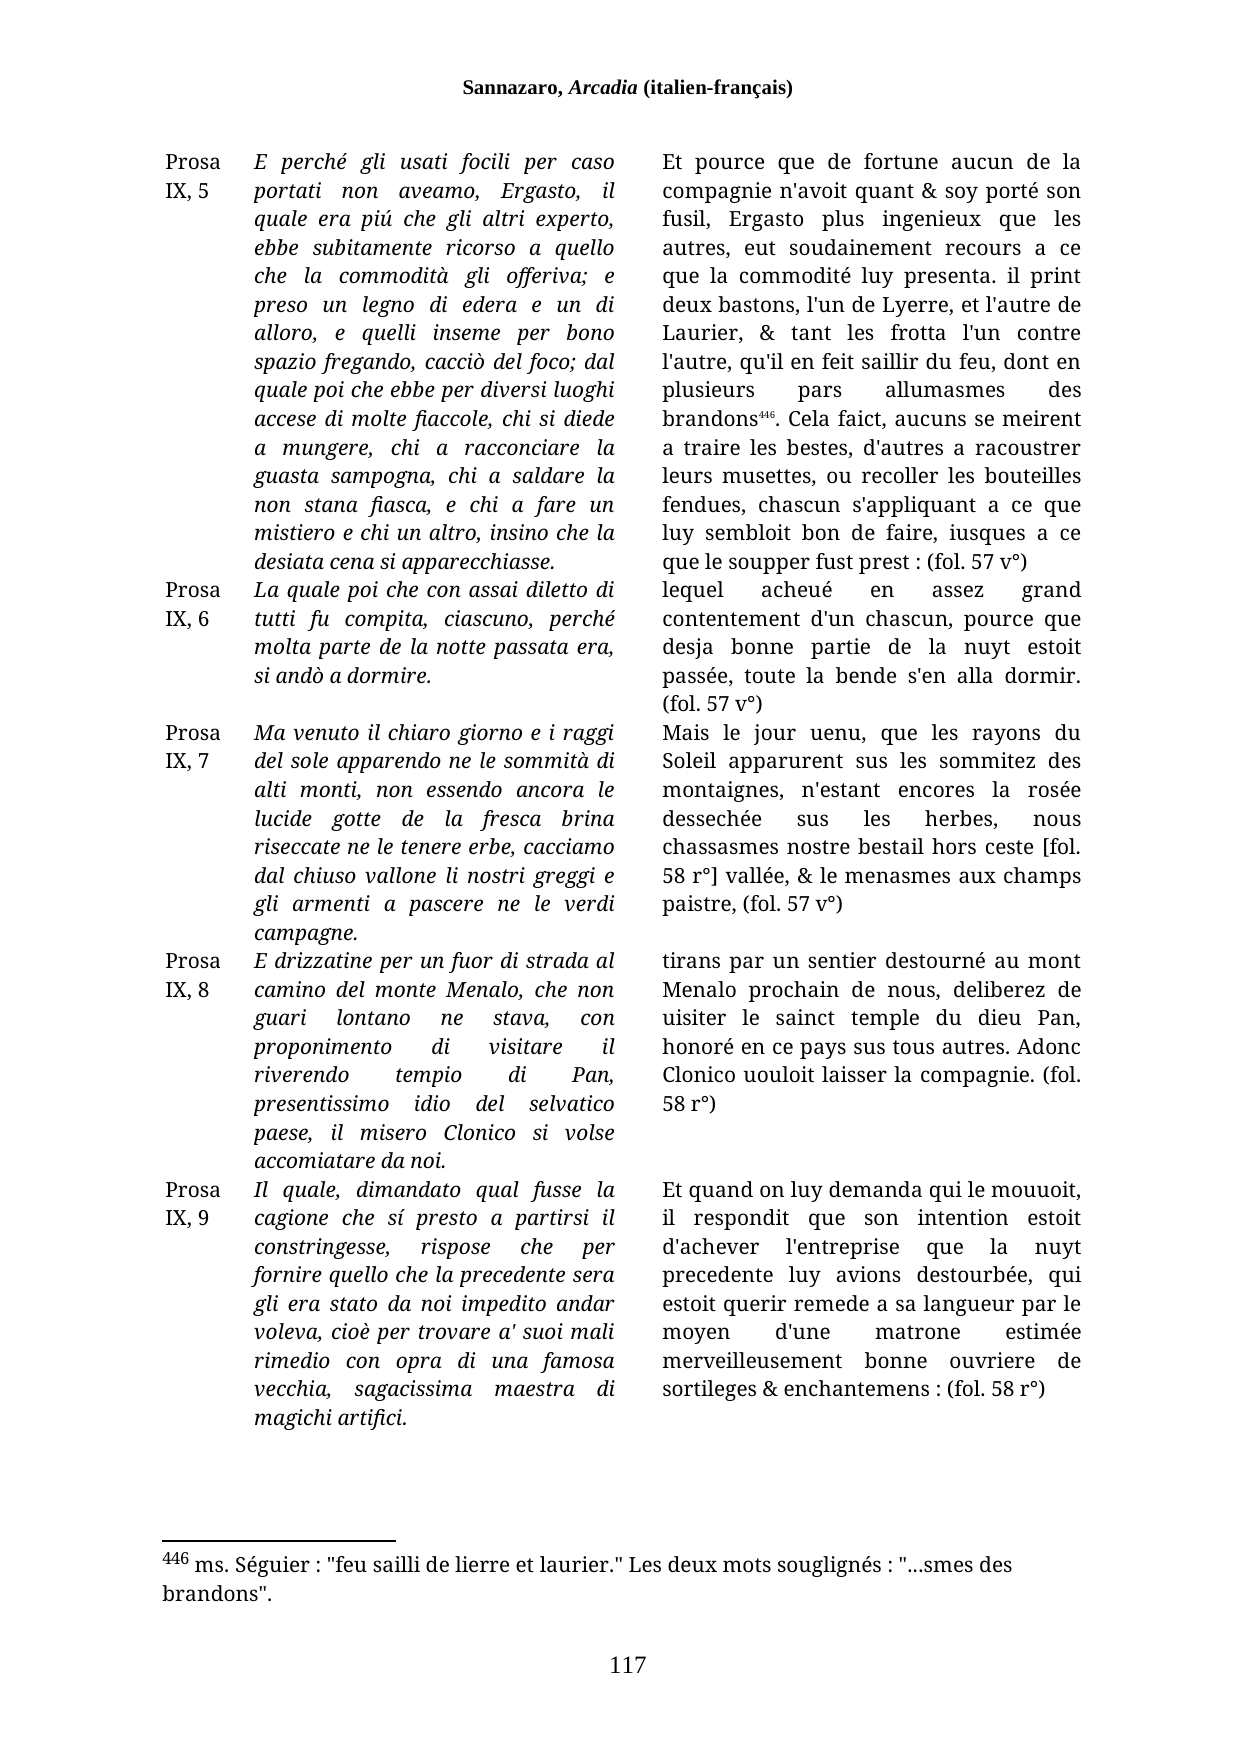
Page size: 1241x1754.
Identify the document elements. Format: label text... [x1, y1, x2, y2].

table_cell Et quand on luy demanda qui le mouuoit, il respondit que son intention estoit d'achever l'entreprise que la nuyt precedente luy avions destourbée, qui estoit querir remede a sa langueur par le moyen d'une matrone estimée merveilleusement bonne ouvriere de sortileges & enchantemens : (fol. 58 r°) [640, 1175, 1104, 1431]
table_cell Prosa IX, 8 [158, 946, 232, 1174]
table_cell La quale poi che con assai diletto di tutti fu compita, ciascuno, perché molta parte de la notte passata era, si andò a dormire. [232, 575, 640, 718]
table_cell Prosa IX, 9 [158, 1175, 232, 1431]
table_cell Il quale, dimandato qual fusse la cagione che sí presto a partirsi il constringesse, rispose che per fornire quello che la precedente sera gli era stato da noi impedito andar voleva, cioè per trovare a' suoi mali rimedio con opra di una famosa vecchia, sagacissima maestra di magichi artifici. [232, 1175, 640, 1431]
table_cell Prosa IX, 6 [158, 575, 232, 718]
table_cell Ma venuto il chiaro giorno e i raggi del sole apparendo ne le sommità di alti monti, non essendo ancora le lucide gotte de la fresca brina riseccate ne le tenere erbe, cacciamo dal chiuso vallone li nostri greggi e gli armenti a pascere ne le verdi campagne. [232, 718, 640, 946]
table_cell Et pource que de fortune aucun de la compagnie n'avoit quant & soy porté son fusil, Ergasto plus ingenieux que les autres, eut soudainement recours a ce que la commodité luy presenta. il print deux bastons, l'un de Lyerre, et l'autre de Laurier, & tant les frotta l'un contre l'autre, qu'il en feit saillir du feu, dont en plusieurs pars allumasmes des brandons. Cela faict, aucuns se meirent a traire les bestes, d'autres a racoustrer leurs musettes, ou recoller les bouteilles fendues, chascun s'appliquant a ce que luy sembloit bon de faire, iusques a ce que le soupper fust prest : (fol. 57 v°) [640, 147, 1104, 575]
table_cell E drizzatine per un fuor di strada al camino del monte Menalo, che non guari lontano ne stava, con proponimento di visitare il riverendo tempio di Pan, presentissimo idio del selvatico paese, il misero Clonico si volse accomiatare da noi. [232, 946, 640, 1174]
table_cell lequel acheué en assez grand contentement d'un chascun, pource que desja bonne partie de la nuyt estoit passée, toute la bende s'en alla dormir. (fol. 57 v°) [640, 575, 1104, 718]
table_cell Prosa IX, 7 [158, 718, 232, 946]
table_cell Mais le jour uenu, que les rayons du Soleil apparurent sus les sommitez des montaignes, n'estant encores la rosée dessechée sus les herbes, nous chassasmes nostre bestail hors ceste [fol. 58 r°] vallée, & le menasmes aux champs paistre, (fol. 57 v°) [640, 718, 1104, 946]
table_cell E perché gli usati focili per caso portati non aveamo, Ergasto, il quale era piú che gli altri experto, ebbe subitamente ricorso a quello che la commodità gli offeriva; e preso un legno di edera e un di alloro, e quelli inseme per bono spazio fregando, cacciò del foco; dal quale poi che ebbe per diversi luoghi accese di molte fiaccole, chi si diede a mungere, chi a racconciare la guasta sampogna, chi a saldare la non stana fiasca, e chi a fare un mistiero e chi un altro, insino che la desiata cena si apparecchiasse. [232, 147, 640, 575]
table_cell Prosa IX, 5 [158, 147, 232, 575]
table_cell tirans par un sentier destourné au mont Menalo prochain de nous, deliberez de uisiter le sainct temple du dieu Pan, honoré en ce pays sus tous autres. Adonc Clonico uouloit laisser la compagnie. (fol. 58 r°) [640, 946, 1104, 1174]
